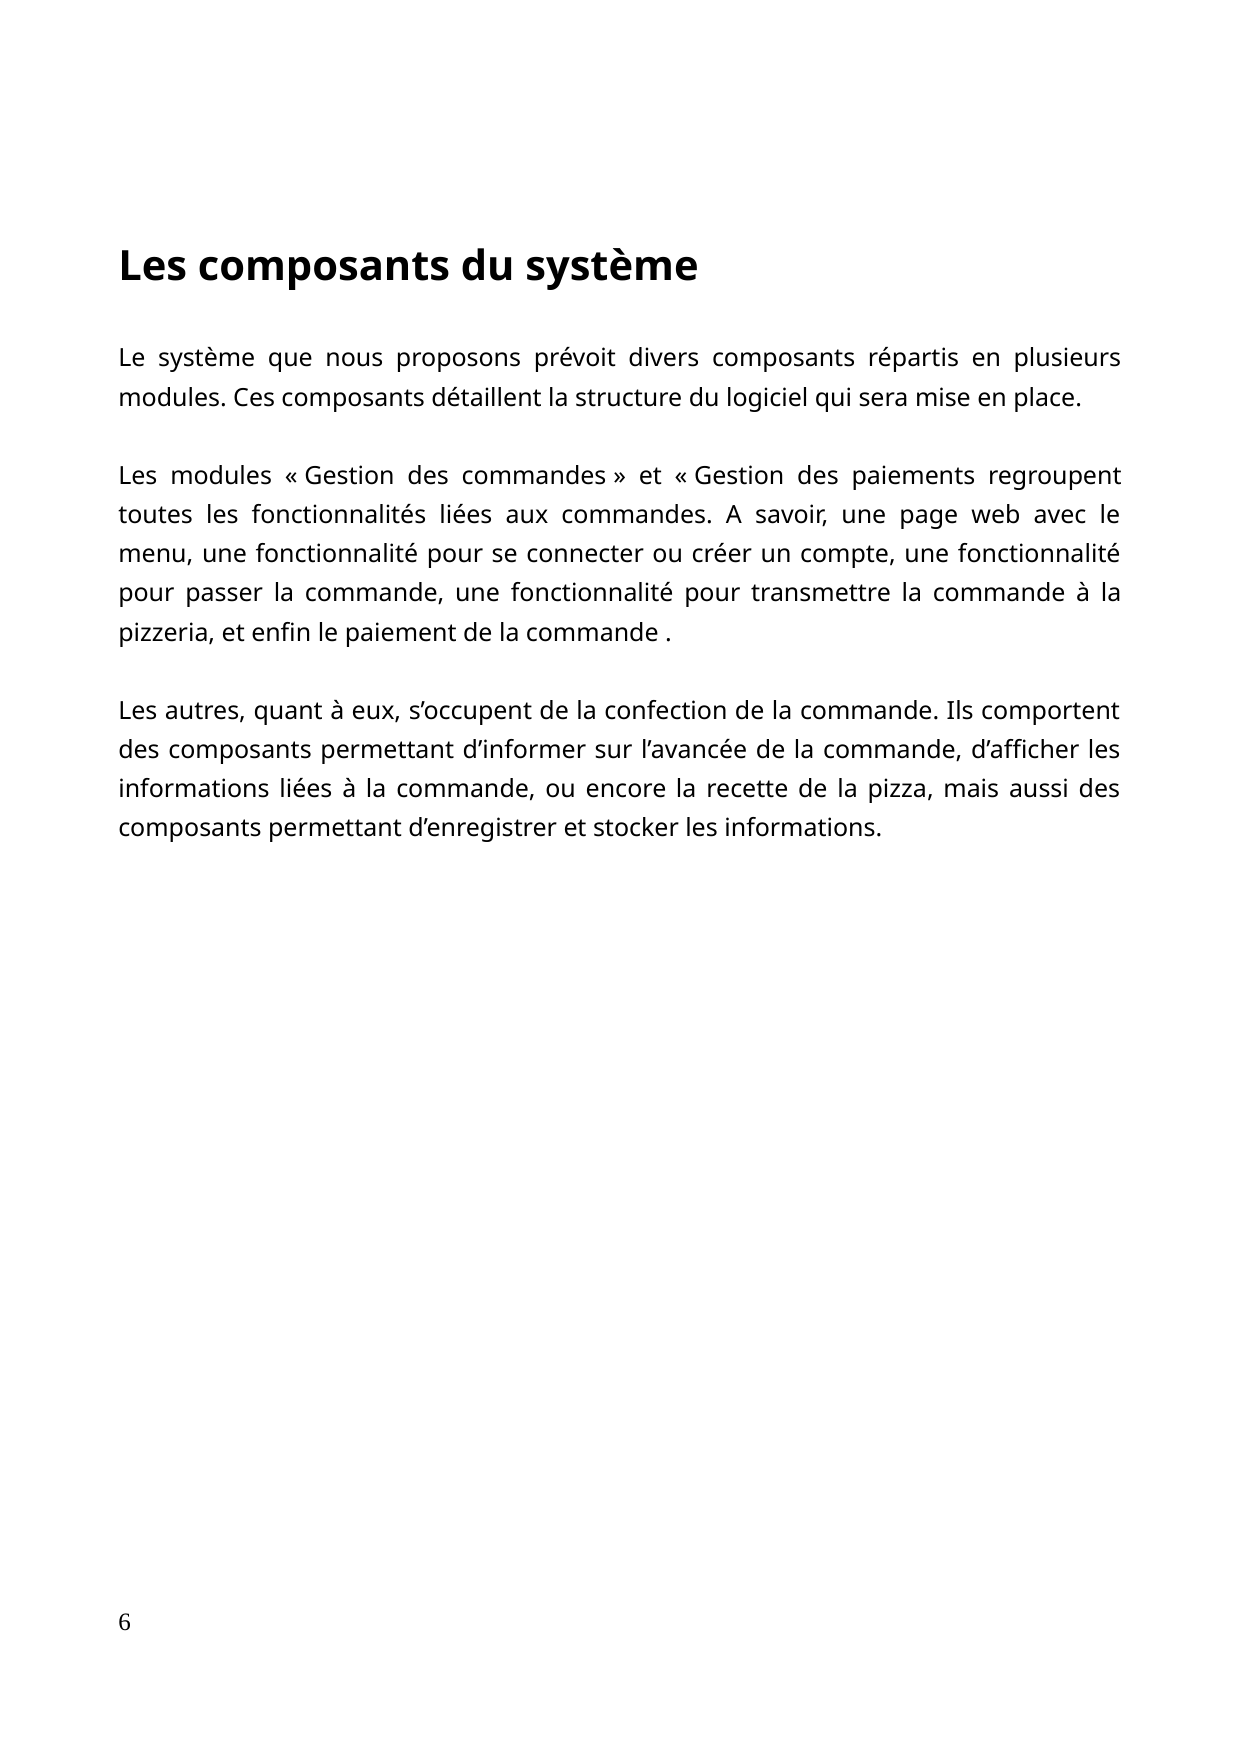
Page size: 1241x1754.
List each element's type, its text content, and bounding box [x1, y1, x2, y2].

text Le système que nous proposons prévoit divers composants répartis en plusieurs modules. Ces composants détaillent la structure du logiciel qui sera mise en place. [118, 340, 1122, 413]
text Les autres, quant à eux, s’occupent de la confection de la commande. Ils comportent des composants permettant d’informer sur l’avancée de la commande, d’afficher les informations liées à la commande, ou encore la recette de la pizza, mais aussi des composants permettant d’enregistrer et stocker les informations. [118, 692, 1122, 844]
subtitle Les composants du système [118, 236, 1122, 292]
text Les modules « Gestion des commandes » et « Gestion des paiements regroupent toutes les fonctionnalités liées aux commandes. A savoir, une page web avec le menu, une fonctionnalité pour se connecter ou créer un compte, une fonctionnalité pour passer la commande, une fonctionnalité pour transmettre la commande à la pizzeria, et enfin le paiement de la commande . [118, 457, 1122, 648]
